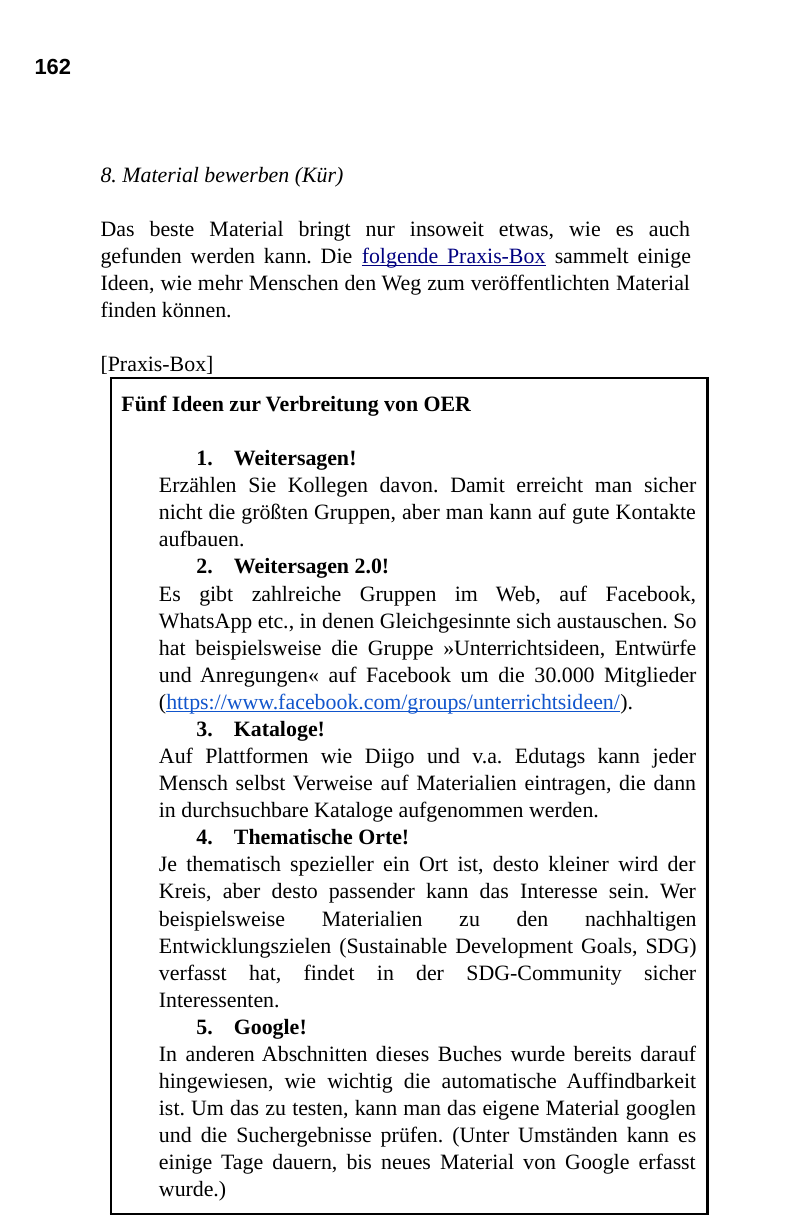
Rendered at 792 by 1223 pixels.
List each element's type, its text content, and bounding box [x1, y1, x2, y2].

text Das beste Material bringt nur insoweit etwas, wie es auch gefunden werden kann. Die folgende Praxis-Box sammelt einige Ideen, wie mehr Menschen den Weg zum veröffentlichten Material finden können. [100, 215, 691, 323]
table_header Fünf Ideen zur Verbreitung von OER Weitersagen! Erzählen Sie Kollegen davon. Damit erreicht man sicher nicht die größten Gruppen, aber man kann auf gute Kontakte aufbauen. Weitersagen 2.0! Es gibt zahlreiche Gruppen im Web, auf Facebook, WhatsApp etc., in denen Gleichgesinnte sich austauschen. So hat beispielsweise die Gruppe »Unterrichtsideen, Entwürfe und Anregungen« auf Facebook um die 30.000 Mitglieder (https://www.facebook.com/groups/unterrichtsideen/). Kataloge! Auf Plattformen wie Diigo und v.a. Edutags kann jeder Mensch selbst Verweise auf Materialien eintragen, die dann in durchsuchbare Kataloge aufgenommen werden. Thematische Orte! Je thematisch spezieller ein Ort ist, desto kleiner wird der Kreis, aber desto passender kann das Interesse sein. Wer beispielsweise Materialien zu den nachhaltigen Entwicklungszielen (Sustainable Development Goals, SDG) verfasst hat, findet in der SDG-Community sicher Interessenten. Google! In anderen Abschnitten dieses Buches wurde bereits darauf hingewiesen, wie wichtig die automatische Auffindbarkeit ist. Um das zu testen, kann man das eigene Material googlen und die Suchergebnisse prüfen. (Unter Umständen kann es einige Tage dauern, bis neues Material von Google erfasst wurde.) [112, 379, 706, 1213]
text [Praxis-Box] [100, 350, 691, 377]
subtitle 8. Material bewerben (Kür) [100, 161, 691, 188]
